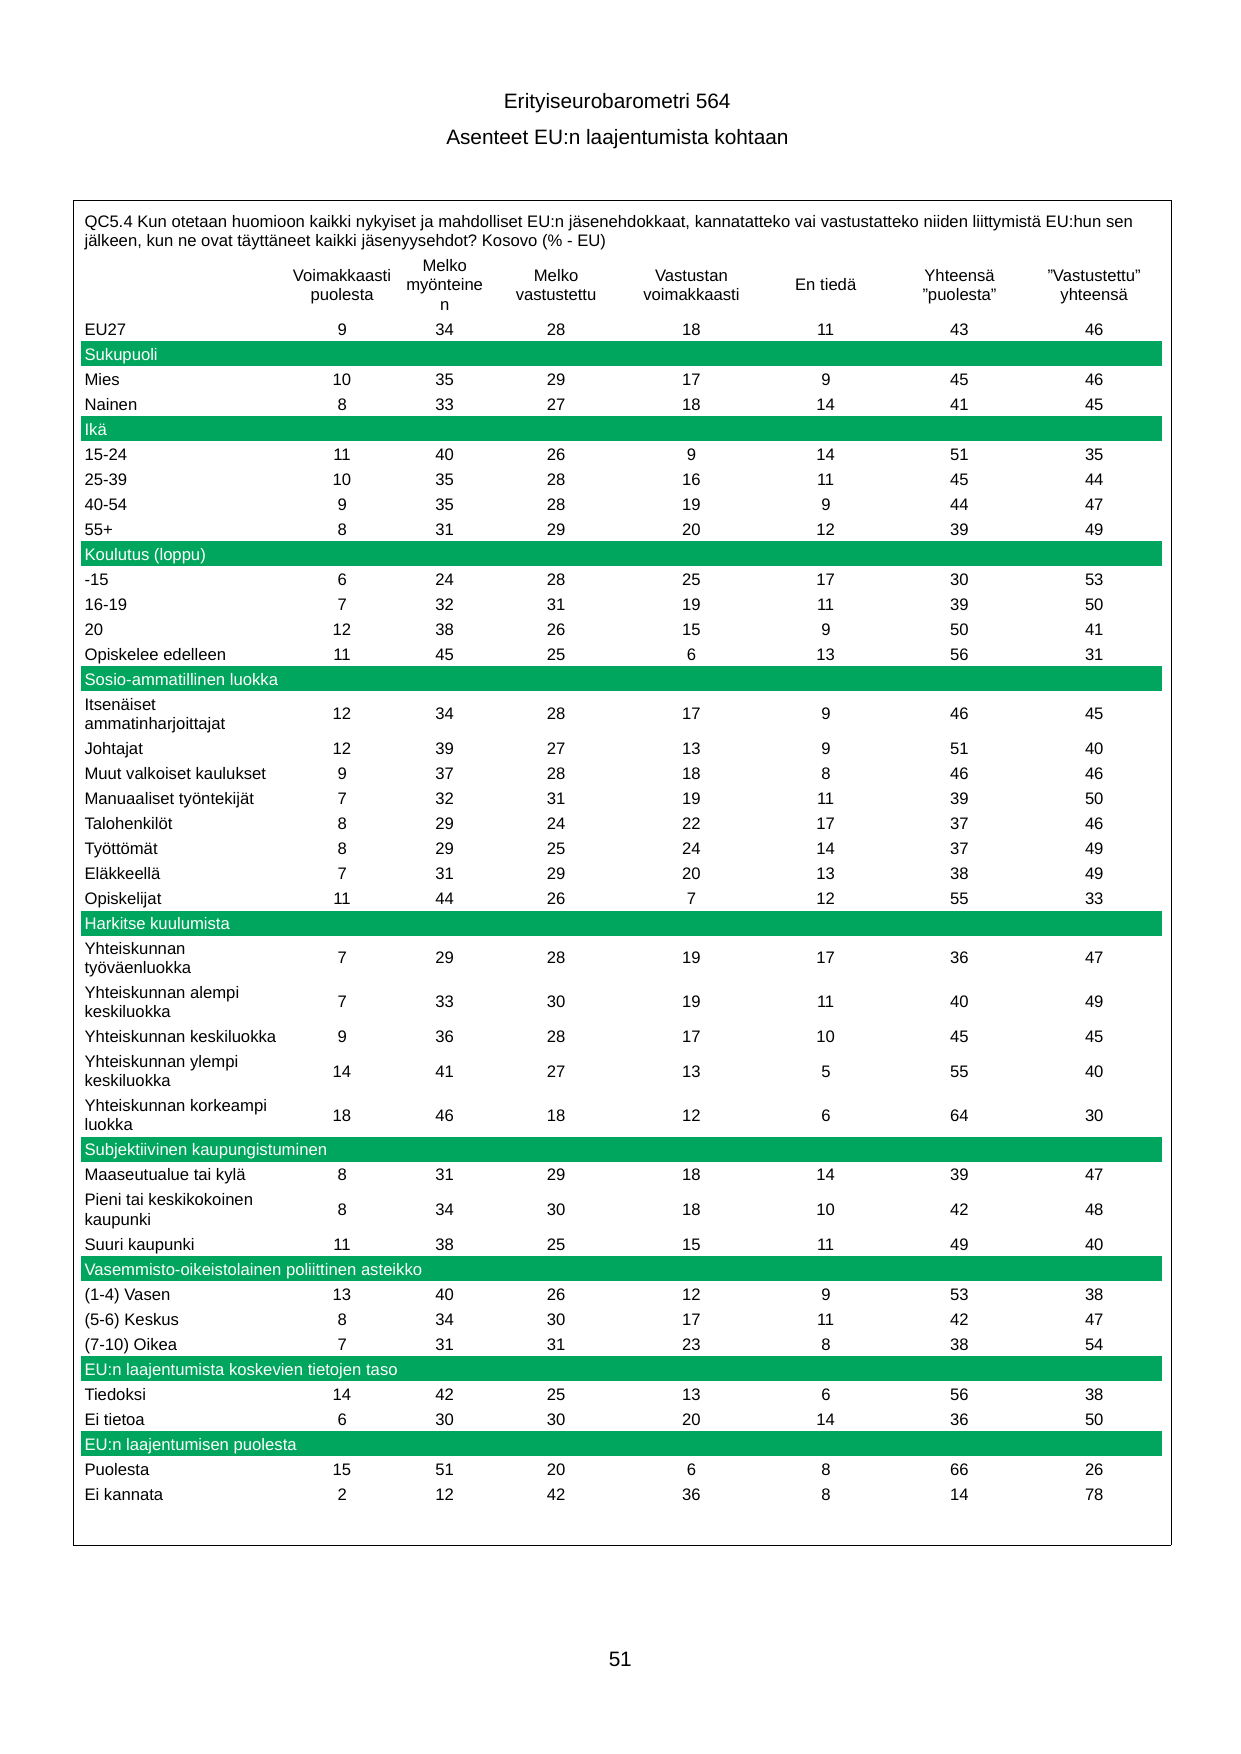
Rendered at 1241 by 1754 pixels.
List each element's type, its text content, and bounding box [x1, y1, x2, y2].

table_cell 29 [401, 811, 488, 836]
table_cell 13 [624, 736, 759, 761]
table_cell 8 [283, 836, 401, 861]
table_cell 9 [283, 316, 401, 341]
table_cell 11 [759, 1306, 892, 1331]
table_cell 15-24 [81, 441, 283, 466]
table_cell 39 [892, 786, 1026, 811]
table_cell En tiedä [759, 253, 892, 316]
table_cell 45 [892, 1024, 1026, 1049]
table_cell 27 [488, 391, 623, 416]
table_cell 18 [488, 1093, 623, 1137]
table_cell 11 [759, 466, 892, 491]
table_cell 8 [759, 1331, 892, 1356]
table_cell 55 [892, 1049, 1026, 1093]
table_cell 30 [488, 1406, 623, 1431]
table_cell 10 [283, 466, 401, 491]
table_cell 29 [488, 516, 623, 541]
table_cell 40 [401, 441, 488, 466]
table_cell 41 [892, 391, 1026, 416]
table_cell 34 [401, 316, 488, 341]
table_cell 11 [759, 980, 892, 1024]
table_cell 8 [283, 811, 401, 836]
table_cell 25 [488, 1381, 623, 1406]
table_cell 40-54 [81, 491, 283, 516]
table_cell Ei tietoa [81, 1406, 283, 1431]
table_cell 7 [624, 886, 759, 911]
table_cell 49 [1026, 516, 1162, 541]
table_cell 53 [892, 1281, 1026, 1306]
table_cell 46 [1026, 761, 1162, 786]
table_cell 6 [759, 1381, 892, 1406]
table_cell 37 [892, 811, 1026, 836]
table_cell 41 [401, 1049, 488, 1093]
table_cell 40 [1026, 1049, 1162, 1093]
table_cell 7 [283, 980, 401, 1024]
table_cell 9 [759, 691, 892, 736]
table_cell 19 [624, 591, 759, 616]
table_cell 8 [283, 516, 401, 541]
table_cell 45 [1026, 1024, 1162, 1049]
table_cell 42 [401, 1381, 488, 1406]
table_cell 54 [1026, 1331, 1162, 1356]
table_cell 45 [1026, 391, 1162, 416]
table_cell 7 [283, 786, 401, 811]
table_cell Opiskelee edelleen [81, 641, 283, 666]
table_cell Melko myönteinen [401, 253, 488, 316]
table_cell EU27 [81, 316, 283, 341]
table_cell 47 [1026, 1162, 1162, 1187]
table_cell 45 [401, 641, 488, 666]
table_cell 33 [1026, 886, 1162, 911]
table_cell 12 [624, 1281, 759, 1306]
table_cell 39 [892, 1162, 1026, 1187]
table_cell 30 [892, 566, 1026, 591]
table_cell 50 [1026, 786, 1162, 811]
table_cell 6 [283, 566, 401, 591]
table_cell 8 [283, 1306, 401, 1331]
table_cell 35 [1026, 441, 1162, 466]
table_cell 27 [488, 736, 623, 761]
table_cell (1-4) Vasen [81, 1281, 283, 1306]
table_cell 9 [283, 1024, 401, 1049]
table_cell 24 [401, 566, 488, 591]
table_cell 31 [488, 786, 623, 811]
table_cell 29 [401, 936, 488, 980]
table_cell 20 [624, 1406, 759, 1431]
table_cell 18 [624, 391, 759, 416]
table_cell Manuaaliset työntekijät [81, 786, 283, 811]
table_cell 6 [624, 1456, 759, 1481]
table_cell Harkitse kuulumista [81, 911, 1162, 936]
table_cell 40 [892, 980, 1026, 1024]
table_cell 9 [759, 616, 892, 641]
table_cell 18 [624, 316, 759, 341]
table_cell 48 [1026, 1187, 1162, 1231]
table_cell 11 [283, 441, 401, 466]
table_cell 51 [892, 441, 1026, 466]
table_cell Suuri kaupunki [81, 1231, 283, 1256]
table_cell 26 [488, 1281, 623, 1306]
table_cell 46 [892, 761, 1026, 786]
table_cell 44 [401, 886, 488, 911]
table_cell 36 [624, 1481, 759, 1506]
table_cell Johtajat [81, 736, 283, 761]
table_cell Voimakkaasti puolesta [283, 253, 401, 316]
table_cell 2 [283, 1481, 401, 1506]
table_cell 11 [759, 591, 892, 616]
table_cell 28 [488, 316, 623, 341]
table_cell Muut valkoiset kaulukset [81, 761, 283, 786]
table_cell [81, 253, 283, 316]
table_cell 17 [759, 566, 892, 591]
table_cell 31 [488, 1331, 623, 1356]
table_cell 22 [624, 811, 759, 836]
table_cell 44 [892, 491, 1026, 516]
table_cell 13 [283, 1281, 401, 1306]
table_cell 6 [624, 641, 759, 666]
table_cell 38 [401, 1231, 488, 1256]
table_cell 36 [892, 1406, 1026, 1431]
table_cell 20 [624, 861, 759, 886]
table_cell 13 [624, 1049, 759, 1093]
table_cell 18 [624, 1187, 759, 1231]
table_cell Mies [81, 366, 283, 391]
table_cell Koulutus (loppu) [81, 541, 1162, 566]
table_cell 18 [624, 761, 759, 786]
table_cell 15 [283, 1456, 401, 1481]
table_cell 12 [283, 616, 401, 641]
table_cell 14 [283, 1381, 401, 1406]
table_cell 45 [892, 366, 1026, 391]
table_cell 7 [283, 591, 401, 616]
table_cell 14 [283, 1049, 401, 1093]
table_cell Eläkkeellä [81, 861, 283, 886]
table_cell 33 [401, 980, 488, 1024]
table_cell 29 [488, 1162, 623, 1187]
table_cell 13 [624, 1381, 759, 1406]
table_cell 30 [488, 1306, 623, 1331]
table_cell 55 [892, 886, 1026, 911]
table_cell 11 [759, 786, 892, 811]
table_cell Sosio-ammatillinen luokka [81, 666, 1162, 691]
table_cell 42 [488, 1481, 623, 1506]
table_cell 12 [283, 691, 401, 736]
table_cell 31 [401, 861, 488, 886]
table_cell 11 [759, 316, 892, 341]
table_cell 35 [401, 466, 488, 491]
table_cell 66 [892, 1456, 1026, 1481]
table_cell 25-39 [81, 466, 283, 491]
table_cell Yhteiskunnan ylempi keskiluokka [81, 1049, 283, 1093]
table_cell 40 [401, 1281, 488, 1306]
table_cell 14 [759, 1162, 892, 1187]
table_cell 25 [488, 1231, 623, 1256]
table_cell EU:n laajentumisen puolesta [81, 1431, 1162, 1456]
table_cell 45 [892, 466, 1026, 491]
table_cell 11 [283, 641, 401, 666]
table_cell 30 [488, 980, 623, 1024]
table_cell 16 [624, 466, 759, 491]
table_cell 47 [1026, 936, 1162, 980]
table_cell 28 [488, 936, 623, 980]
table_cell Subjektiivinen kaupungistuminen [81, 1137, 1162, 1162]
table_cell 46 [1026, 366, 1162, 391]
table_cell 29 [488, 366, 623, 391]
table_cell 9 [283, 761, 401, 786]
table_cell 37 [401, 761, 488, 786]
table_cell 24 [624, 836, 759, 861]
table_cell 46 [1026, 811, 1162, 836]
table_cell 12 [759, 516, 892, 541]
table_cell ”Vastustettu” yhteensä [1026, 253, 1162, 316]
table_cell Yhteensä ”puolesta” [892, 253, 1026, 316]
table_cell 9 [283, 491, 401, 516]
table_cell 10 [283, 366, 401, 391]
table_cell 9 [759, 736, 892, 761]
table_cell 49 [1026, 836, 1162, 861]
table_cell Pieni tai keskikokoinen kaupunki [81, 1187, 283, 1231]
table_cell 35 [401, 366, 488, 391]
table_cell 42 [892, 1187, 1026, 1231]
table_cell 41 [1026, 616, 1162, 641]
table_cell 25 [488, 836, 623, 861]
table_cell 36 [401, 1024, 488, 1049]
table_cell 8 [759, 1481, 892, 1506]
table_cell 31 [401, 516, 488, 541]
table_cell 19 [624, 936, 759, 980]
table_cell 6 [283, 1406, 401, 1431]
table_cell 13 [759, 861, 892, 886]
table_cell -15 [81, 566, 283, 591]
table_cell Yhteiskunnan työväenluokka [81, 936, 283, 980]
table_cell 28 [488, 491, 623, 516]
table_cell 26 [1026, 1456, 1162, 1481]
table_cell (5-6) Keskus [81, 1306, 283, 1331]
table_cell 27 [488, 1049, 623, 1093]
table_cell 17 [624, 691, 759, 736]
table_cell 31 [401, 1162, 488, 1187]
table_cell 8 [283, 1162, 401, 1187]
table_cell 19 [624, 786, 759, 811]
table_cell 46 [892, 691, 1026, 736]
table_cell 45 [1026, 691, 1162, 736]
table_cell 9 [759, 1281, 892, 1306]
table_cell 28 [488, 761, 623, 786]
table_cell 29 [401, 836, 488, 861]
table_cell Yhteiskunnan alempi keskiluokka [81, 980, 283, 1024]
table_cell 38 [1026, 1381, 1162, 1406]
table_cell 18 [283, 1093, 401, 1137]
table_cell 43 [892, 316, 1026, 341]
table_cell 55+ [81, 516, 283, 541]
table_cell 8 [283, 391, 401, 416]
table_cell 20 [81, 616, 283, 641]
table_cell 34 [401, 691, 488, 736]
table_cell 42 [892, 1306, 1026, 1331]
table_cell 49 [1026, 980, 1162, 1024]
table_cell 9 [759, 366, 892, 391]
table_cell 39 [892, 591, 1026, 616]
table_cell 14 [892, 1481, 1026, 1506]
table_cell Itsenäiset ammatinharjoittajat [81, 691, 283, 736]
table_cell Yhteiskunnan keskiluokka [81, 1024, 283, 1049]
table_cell 7 [283, 861, 401, 886]
table_cell 11 [283, 886, 401, 911]
table_cell 78 [1026, 1481, 1162, 1506]
table_cell 39 [401, 736, 488, 761]
table_cell 20 [488, 1456, 623, 1481]
table_cell 15 [624, 616, 759, 641]
table_cell 56 [892, 1381, 1026, 1406]
table_cell 10 [759, 1187, 892, 1231]
table_cell 38 [892, 1331, 1026, 1356]
table_cell 51 [892, 736, 1026, 761]
table_cell 30 [401, 1406, 488, 1431]
table_cell 35 [401, 491, 488, 516]
table_cell Melko vastustettu [488, 253, 623, 316]
table_cell 5 [759, 1049, 892, 1093]
table_cell 40 [1026, 736, 1162, 761]
table_cell 32 [401, 786, 488, 811]
table_cell 39 [892, 516, 1026, 541]
table_cell 38 [1026, 1281, 1162, 1306]
table_cell 32 [401, 591, 488, 616]
table_cell 56 [892, 641, 1026, 666]
table_cell 14 [759, 391, 892, 416]
table_cell 28 [488, 691, 623, 736]
table_cell 31 [488, 591, 623, 616]
table_cell 29 [488, 861, 623, 886]
table_cell 17 [759, 936, 892, 980]
table_cell 40 [1026, 1231, 1162, 1256]
table_cell (7-10) Oikea [81, 1331, 283, 1356]
table_cell Vastustan voimakkaasti [624, 253, 759, 316]
table_cell 18 [624, 1162, 759, 1187]
table_cell 17 [624, 366, 759, 391]
table_cell 34 [401, 1306, 488, 1331]
table_cell 33 [401, 391, 488, 416]
table_cell 28 [488, 566, 623, 591]
table_cell 25 [488, 641, 623, 666]
table_cell 7 [283, 936, 401, 980]
table_cell 7 [283, 1331, 401, 1356]
table_cell Puolesta [81, 1456, 283, 1481]
table_cell Ikä [81, 416, 1162, 441]
table_cell 31 [1026, 641, 1162, 666]
table_cell 11 [759, 1231, 892, 1256]
table_cell 34 [401, 1187, 488, 1231]
table_cell 46 [1026, 316, 1162, 341]
table_cell Opiskelijat [81, 886, 283, 911]
table_cell 49 [1026, 861, 1162, 886]
table_cell 46 [401, 1093, 488, 1137]
table_cell 10 [759, 1024, 892, 1049]
table_cell 50 [892, 616, 1026, 641]
table_cell 14 [759, 836, 892, 861]
table_cell 17 [624, 1306, 759, 1331]
table_cell 15 [624, 1231, 759, 1256]
table_cell Tiedoksi [81, 1381, 283, 1406]
table_cell 26 [488, 886, 623, 911]
table_cell Vasemmisto-oikeistolainen poliittinen asteikko [81, 1256, 1162, 1281]
table_cell 20 [624, 516, 759, 541]
table_cell 8 [759, 1456, 892, 1481]
table_cell 9 [759, 491, 892, 516]
table_cell Yhteiskunnan korkeampi luokka [81, 1093, 283, 1137]
table_cell 28 [488, 466, 623, 491]
table_cell 19 [624, 491, 759, 516]
table_cell 37 [892, 836, 1026, 861]
table_cell 53 [1026, 566, 1162, 591]
table_header QC5.4 Kun otetaan huomioon kaikki nykyiset ja mahdolliset EU:n jäsenehdokkaat, kannatatteko vai vastustatteko niiden liittymistä EU:hun sen jälkeen, kun ne ovat täyttäneet kaikki jäsenyysehdot? Kosovo (% - EU) [81, 209, 1162, 253]
table_cell 19 [624, 980, 759, 1024]
table_cell Sukupuoli [81, 341, 1162, 366]
table_cell Maaseutualue tai kylä [81, 1162, 283, 1187]
table_cell 25 [624, 566, 759, 591]
table_cell 13 [759, 641, 892, 666]
table_cell Nainen [81, 391, 283, 416]
table_cell 30 [1026, 1093, 1162, 1137]
table_cell 9 [624, 441, 759, 466]
table_cell 44 [1026, 466, 1162, 491]
table_cell EU:n laajentumista koskevien tietojen taso [81, 1356, 1162, 1381]
table_cell 30 [488, 1187, 623, 1231]
table_cell 38 [892, 861, 1026, 886]
table_cell 26 [488, 616, 623, 641]
table_cell 28 [488, 1024, 623, 1049]
table_cell 14 [759, 1406, 892, 1431]
table_cell 17 [624, 1024, 759, 1049]
table_cell Työttömät [81, 836, 283, 861]
table_cell 50 [1026, 591, 1162, 616]
table_cell 12 [401, 1481, 488, 1506]
table_cell 50 [1026, 1406, 1162, 1431]
table_cell 14 [759, 441, 892, 466]
table_cell 64 [892, 1093, 1026, 1137]
table_cell 6 [759, 1093, 892, 1137]
table_cell 12 [759, 886, 892, 911]
table_cell 17 [759, 811, 892, 836]
table_cell Talohenkilöt [81, 811, 283, 836]
table_cell 26 [488, 441, 623, 466]
table_cell 16-19 [81, 591, 283, 616]
table_cell 36 [892, 936, 1026, 980]
table_cell Ei kannata [81, 1481, 283, 1506]
table_cell 12 [283, 736, 401, 761]
table_cell 12 [624, 1093, 759, 1137]
table_cell 23 [624, 1331, 759, 1356]
table_cell 24 [488, 811, 623, 836]
table_cell 47 [1026, 491, 1162, 516]
table_cell 49 [892, 1231, 1026, 1256]
table_cell 51 [401, 1456, 488, 1481]
table_cell 8 [283, 1187, 401, 1231]
table_cell 11 [283, 1231, 401, 1256]
table_cell 38 [401, 616, 488, 641]
table_cell 47 [1026, 1306, 1162, 1331]
table_cell 31 [401, 1331, 488, 1356]
table_cell 8 [759, 761, 892, 786]
